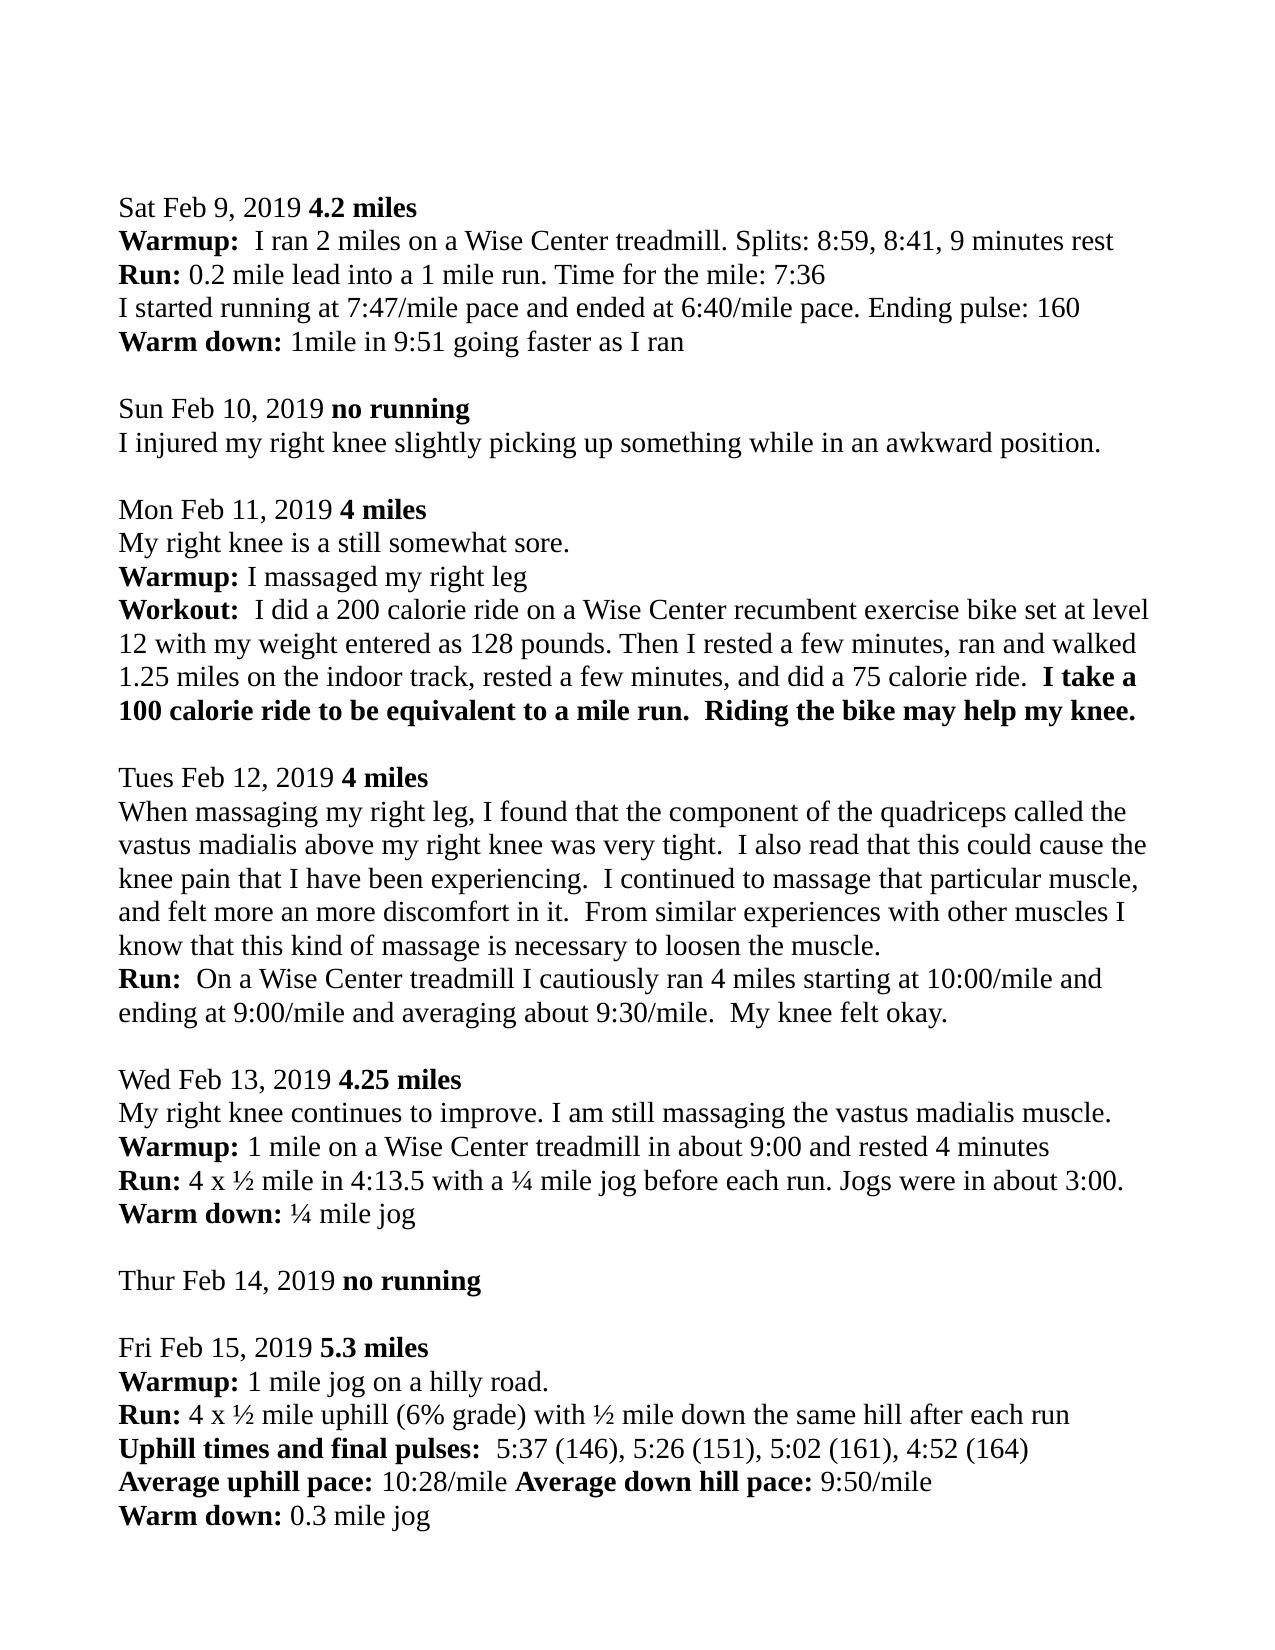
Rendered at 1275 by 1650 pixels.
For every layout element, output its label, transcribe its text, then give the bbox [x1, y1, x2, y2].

text Mon Feb 11, 2019 4 miles [118, 492, 1161, 525]
text Sat Feb 9, 2019 4.2 miles [118, 190, 1161, 223]
text Tues Feb 12, 2019 4 miles [118, 760, 1161, 794]
text Warm down: 1mile in 9:51 going faster as I ran [118, 324, 1161, 358]
text I injured my right knee slightly picking up something while in an awkward position. [118, 425, 1161, 458]
text My right knee is a still somewhat sore. [118, 525, 1161, 559]
text Warmup: 1 mile jog on a hilly road. [118, 1364, 1161, 1397]
text Thur Feb 14, 2019 no running [118, 1263, 1161, 1297]
text Workout: I did a 200 calorie ride on a Wise Center recumbent exercise bike set at level 12 with my weight entered as 128 pounds. Then I rested a few minutes, ran and walked 1.25 miles on the indoor track, rested a few minutes, and did a 75 calorie ride. I take a 100 calorie ride to be equivalent to a mile run. Riding the bike may help my knee. [118, 592, 1161, 727]
text Fri Feb 15, 2019 5.3 miles [118, 1330, 1161, 1364]
text Wed Feb 13, 2019 4.25 miles [118, 1062, 1161, 1096]
text My right knee continues to improve. I am still massaging the vastus madialis muscle. [118, 1096, 1161, 1129]
text Warm down: 0.3 mile jog [118, 1498, 1161, 1532]
text Run: 4 x ½ mile uphill (6% grade) with ½ mile down the same hill after each run [118, 1397, 1161, 1431]
text Run: On a Wise Center treadmill I cautiously ran 4 miles starting at 10:00/mile and ending at 9:00/mile and averaging about 9:30/mile. My knee felt okay. [118, 961, 1161, 1028]
text Run: 4 x ½ mile in 4:13.5 with a ¼ mile jog before each run. Jogs were in about 3:00. [118, 1163, 1161, 1196]
text Uphill times and final pulses: 5:37 (146), 5:26 (151), 5:02 (161), 4:52 (164) [118, 1431, 1161, 1464]
text Warmup: I ran 2 miles on a Wise Center treadmill. Splits: 8:59, 8:41, 9 minutes rest [118, 223, 1161, 257]
text Warmup: 1 mile on a Wise Center treadmill in about 9:00 and rested 4 minutes [118, 1129, 1161, 1163]
text Average uphill pace: 10:28/mile Average down hill pace: 9:50/mile [118, 1464, 1161, 1498]
text Sun Feb 10, 2019 no running [118, 391, 1161, 425]
text I started running at 7:47/mile pace and ended at 6:40/mile pace. Ending pulse: 160 [118, 291, 1161, 324]
text Warm down: ¼ mile jog [118, 1196, 1161, 1230]
text Run: 0.2 mile lead into a 1 mile run. Time for the mile: 7:36 [118, 257, 1161, 291]
text Warmup: I massaged my right leg [118, 559, 1161, 592]
text When massaging my right leg, I found that the component of the quadriceps called the vastus madialis above my right knee was very tight. I also read that this could cause the knee pain that I have been experiencing. I continued to massage that particular muscle, and felt more an more discomfort in it. From similar experiences with other muscles I know that this kind of massage is necessary to loosen the muscle. [118, 794, 1161, 961]
